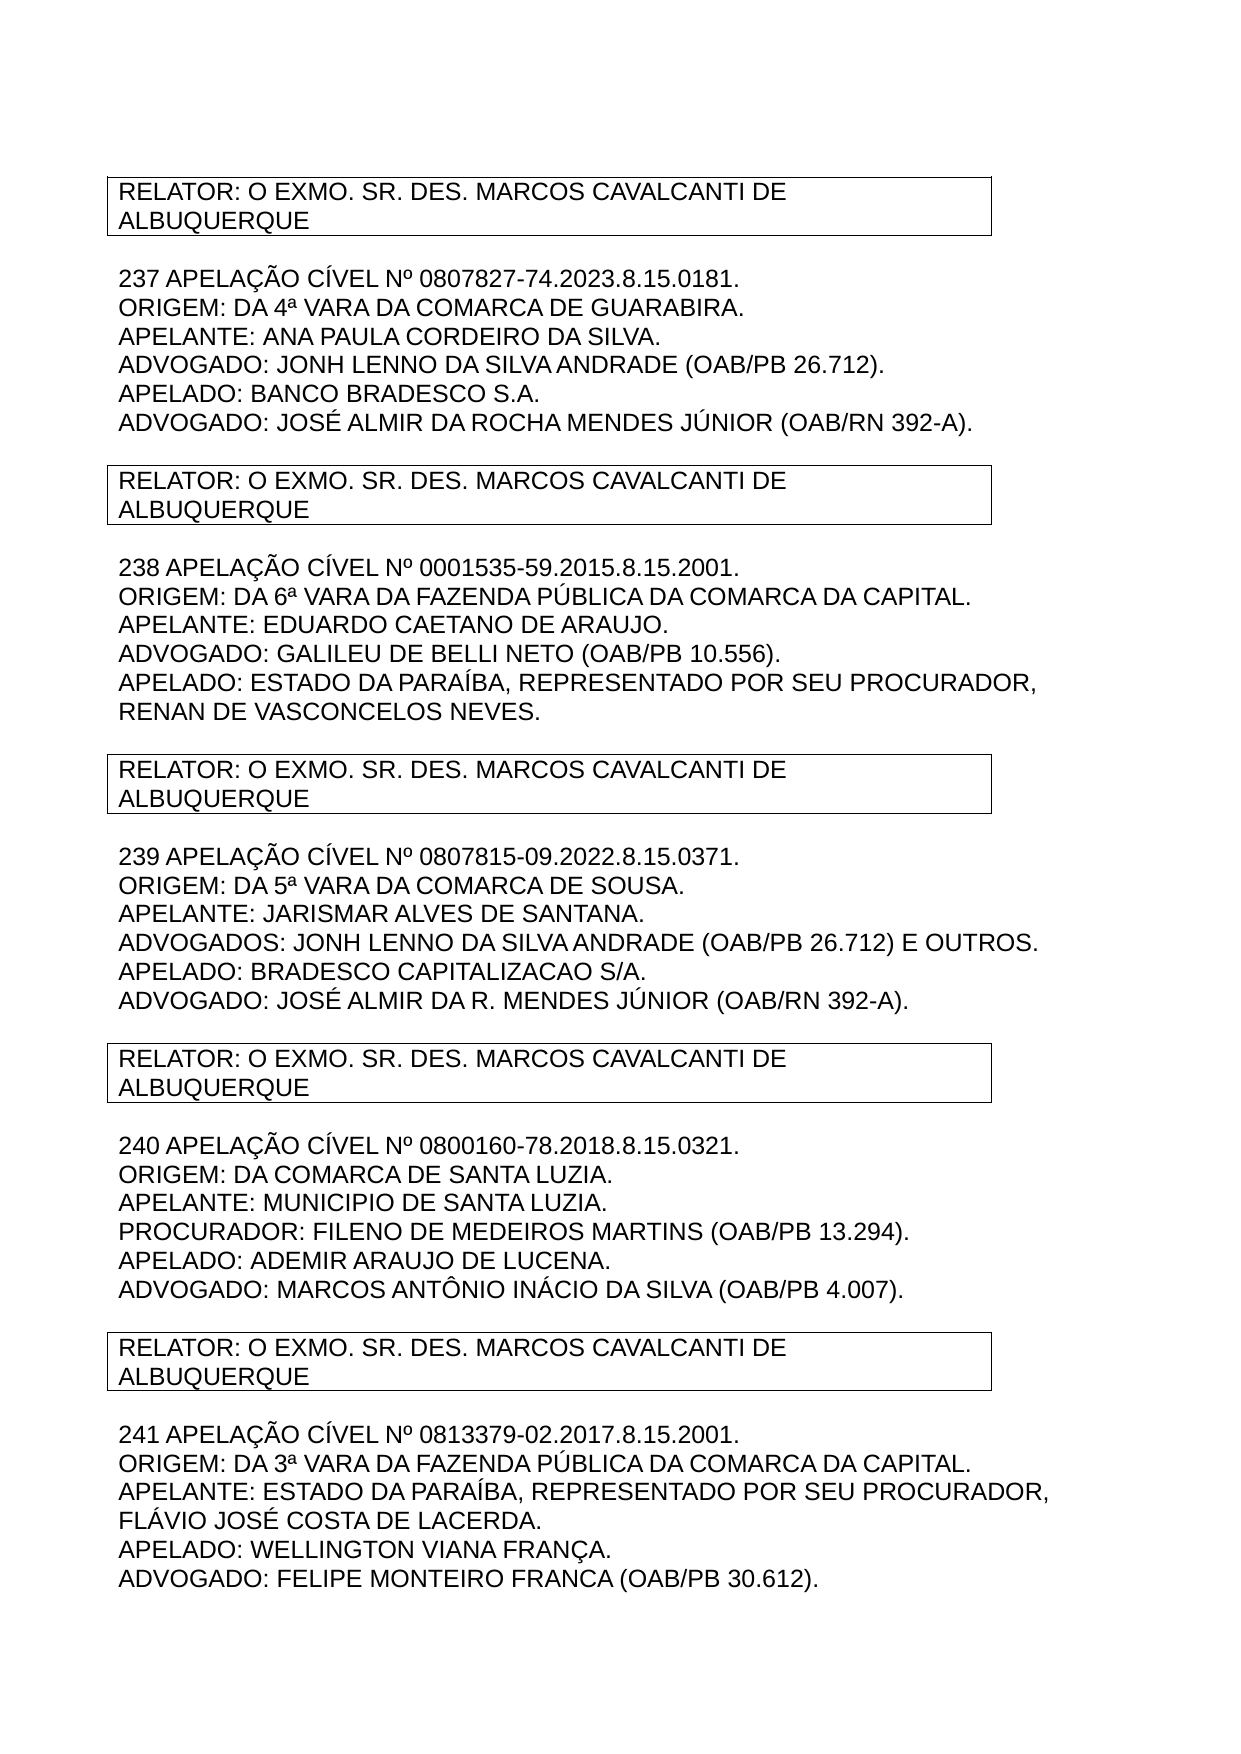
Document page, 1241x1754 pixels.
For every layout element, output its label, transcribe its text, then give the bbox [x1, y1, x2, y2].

text 240 APELAÇÃO CÍVEL Nº 0800160-78.2018.8.15.0321. [118, 1131, 1122, 1160]
text APELANTE: ANA PAULA CORDEIRO DA SILVA. [118, 322, 1122, 350]
text APELADO: WELLINGTON VIANA FRANÇA. [118, 1535, 1122, 1564]
text ORIGEM: DA COMARCA DE SANTA LUZIA. [118, 1160, 1122, 1188]
text APELADO: BRADESCO CAPITALIZACAO S/A. [118, 957, 1122, 986]
table_header RELATOR: O EXMO. SR. DES. MARCOS CAVALCANTI DE ALBUQUERQUE [108, 466, 991, 523]
text APELANTE: ESTADO DA PARAÍBA, REPRESENTADO POR SEU PROCURADOR, FLÁVIO JOSÉ COSTA DE LACERDA. [118, 1477, 1122, 1535]
text ORIGEM: DA 4ª VARA DA COMARCA DE GUARABIRA. [118, 293, 1122, 322]
table_header RELATOR: O EXMO. SR. DES. MARCOS CAVALCANTI DE ALBUQUERQUE [108, 1044, 991, 1101]
text 241 APELAÇÃO CÍVEL Nº 0813379-02.2017.8.15.2001. [118, 1420, 1122, 1449]
text ORIGEM: DA 6ª VARA DA FAZENDA PÚBLICA DA COMARCA DA CAPITAL. [118, 582, 1122, 611]
text ADVOGADO: FELIPE MONTEIRO FRANCA (OAB/PB 30.612). [118, 1564, 1122, 1592]
text ADVOGADO: JOSÉ ALMIR DA ROCHA MENDES JÚNIOR (OAB/RN 392-A). [118, 408, 1122, 437]
text ADVOGADO: MARCOS ANTÔNIO INÁCIO DA SILVA (OAB/PB 4.007). [118, 1275, 1122, 1303]
table_header RELATOR: O EXMO. SR. DES. MARCOS CAVALCANTI DE ALBUQUERQUE [108, 1333, 991, 1390]
text 237 APELAÇÃO CÍVEL Nº 0807827-74.2023.8.15.0181. [118, 264, 1122, 293]
text ADVOGADO: JOSÉ ALMIR DA R. MENDES JÚNIOR (OAB/RN 392-A). [118, 986, 1122, 1014]
text APELANTE: EDUARDO CAETANO DE ARAUJO. [118, 611, 1122, 639]
text APELADO: BANCO BRADESCO S.A. [118, 379, 1122, 408]
text APELANTE: JARISMAR ALVES DE SANTANA. [118, 899, 1122, 928]
text ORIGEM: DA 3ª VARA DA FAZENDA PÚBLICA DA COMARCA DA CAPITAL. [118, 1449, 1122, 1477]
text APELADO: ESTADO DA PARAÍBA, REPRESENTADO POR SEU PROCURADOR, RENAN DE VASCONCELOS NEVES. [118, 668, 1122, 726]
table_header RELATOR: O EXMO. SR. DES. MARCOS CAVALCANTI DE ALBUQUERQUE [108, 178, 991, 234]
text 239 APELAÇÃO CÍVEL Nº 0807815-09.2022.8.15.0371. [118, 842, 1122, 871]
text ORIGEM: DA 5ª VARA DA COMARCA DE SOUSA. [118, 871, 1122, 899]
text APELANTE: MUNICIPIO DE SANTA LUZIA. [118, 1188, 1122, 1217]
text APELADO: ADEMIR ARAUJO DE LUCENA. [118, 1246, 1122, 1275]
text PROCURADOR: FILENO DE MEDEIROS MARTINS (OAB/PB 13.294). [118, 1217, 1122, 1246]
text 238 APELAÇÃO CÍVEL Nº 0001535-59.2015.8.15.2001. [118, 553, 1122, 582]
text ADVOGADO: JONH LENNO DA SILVA ANDRADE (OAB/PB 26.712). [118, 350, 1122, 379]
text ADVOGADOS: JONH LENNO DA SILVA ANDRADE (OAB/PB 26.712) E OUTROS. [118, 928, 1122, 957]
text ADVOGADO: GALILEU DE BELLI NETO (OAB/PB 10.556). [118, 639, 1122, 668]
table_header RELATOR: O EXMO. SR. DES. MARCOS CAVALCANTI DE ALBUQUERQUE [108, 755, 991, 812]
